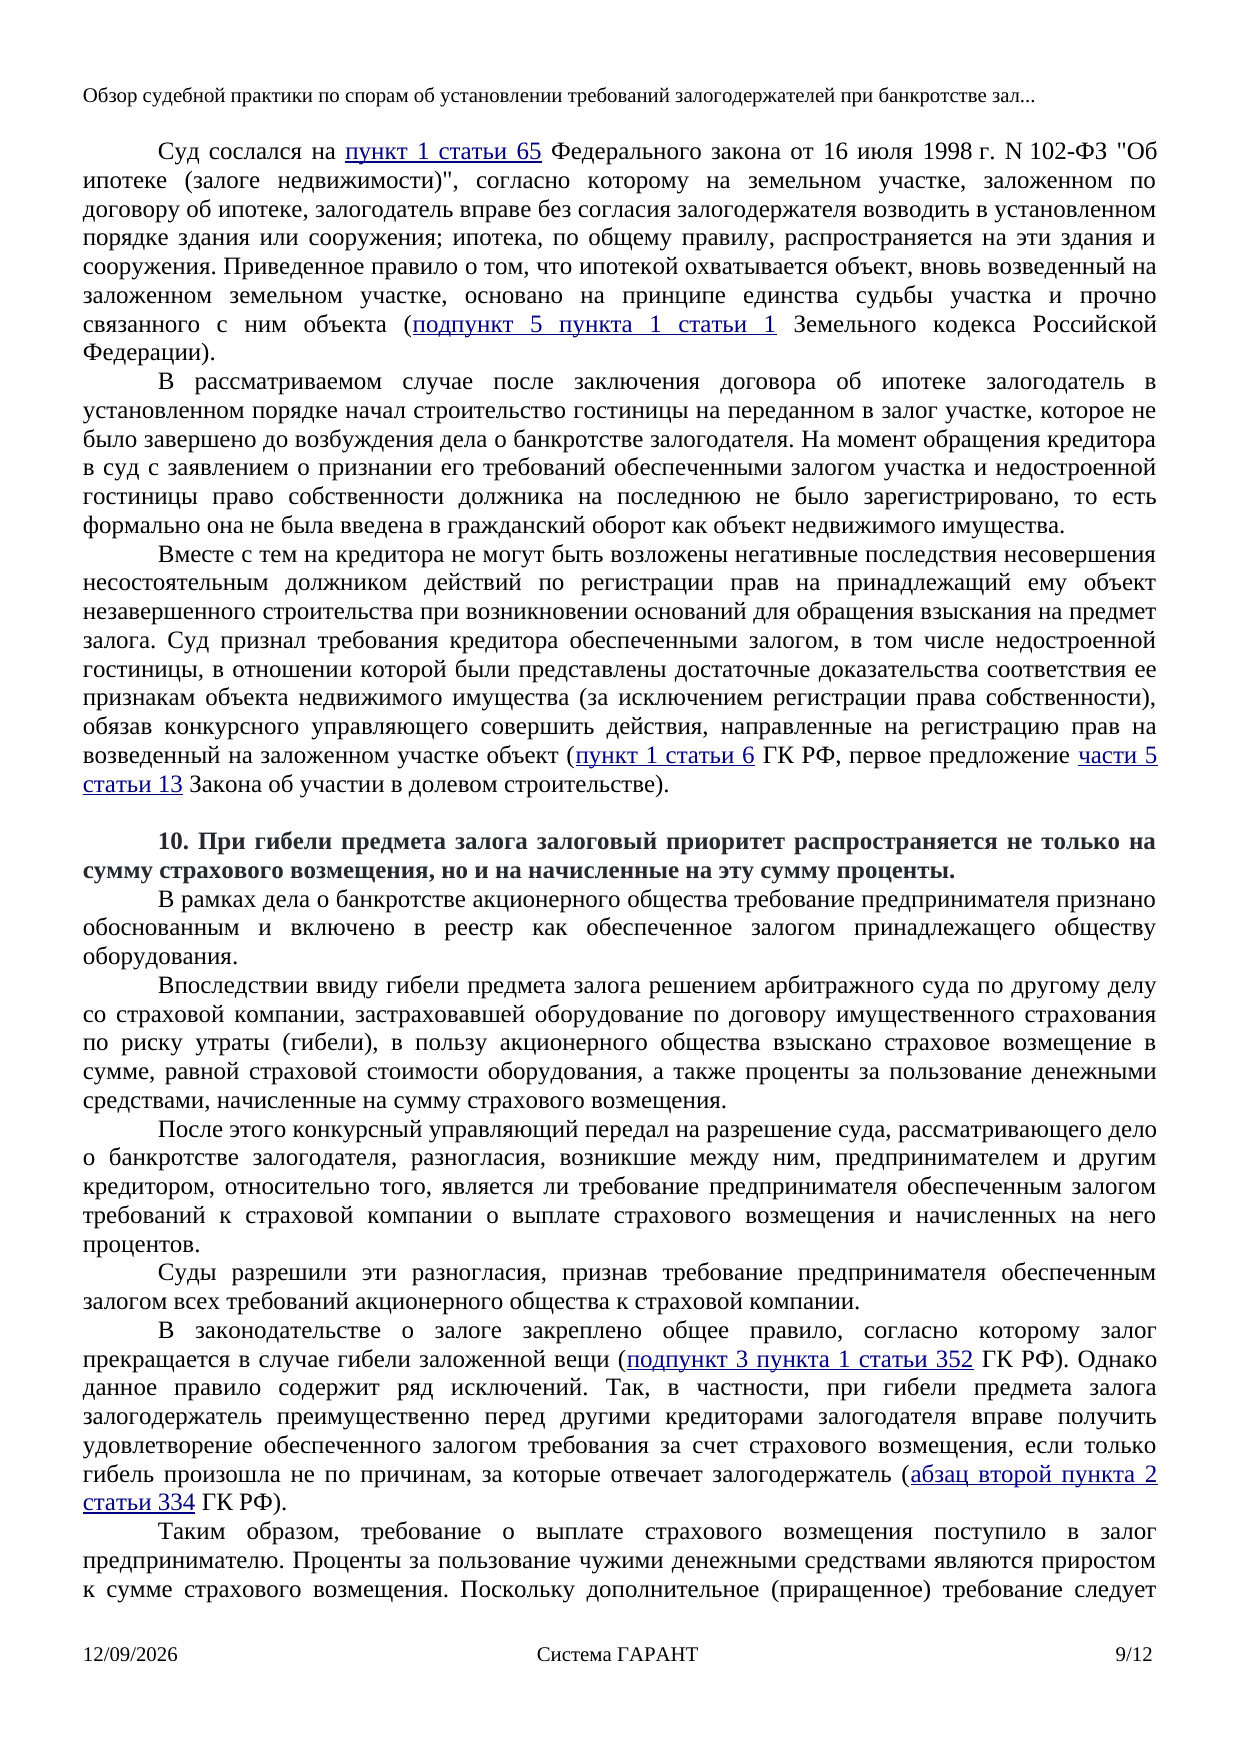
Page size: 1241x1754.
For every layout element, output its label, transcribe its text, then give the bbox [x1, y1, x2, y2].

text В законодательстве о залоге закреплено общее правило, согласно которому залог прекращается в случае гибели заложенной вещи (подпункт 3 пункта 1 статьи 352 ГК РФ). Однако данное правило содержит ряд исключений. Так, в частности, при гибели предмета залога залогодержатель преимущественно перед другими кредиторами залогодателя вправе получить удовлетворение обеспеченного залогом требования за счет страхового возмещения, если только гибель произошла не по причинам, за которые отвечает залогодержатель (абзац второй пункта 2 статьи 334 ГК РФ). [83, 1315, 1157, 1516]
text 10. При гибели предмета залога залоговый приоритет распространяется не только на сумму страхового возмещения, но и на начисленные на эту сумму проценты. [83, 826, 1157, 884]
text В рамках дела о банкротстве акционерного общества требование предпринимателя признано обоснованным и включено в реестр как обеспеченное залогом принадлежащего обществу оборудования. [83, 884, 1157, 970]
text В рассматриваемом случае после заключения договора об ипотеке залогодатель в установленном порядке начал строительство гостиницы на переданном в залог участке, которое не было завершено до возбуждения дела о банкротстве залогодателя. На момент обращения кредитора в суд с заявлением о признании его требований обеспеченными залогом участка и недостроенной гостиницы право собственности должника на последнюю не было зарегистрировано, то есть формально она не была введена в гражданский оборот как объект недвижимого имущества. [83, 366, 1157, 539]
text После этого конкурсный управляющий передал на разрешение суда, рассматривающего дело о банкротстве залогодателя, разногласия, возникшие между ним, предпринимателем и другим кредитором, относительно того, является ли требование предпринимателя обеспеченным залогом требований к страховой компании о выплате страхового возмещения и начисленных на него процентов. [83, 1114, 1157, 1257]
text Вместе с тем на кредитора не могут быть возложены негативные последствия несовершения несостоятельным должником действий по регистрации прав на принадлежащий ему объект незавершенного строительства при возникновении оснований для обращения взыскания на предмет залога. Суд признал требования кредитора обеспеченными залогом, в том числе недостроенной гостиницы, в отношении которой были представлены достаточные доказательства соответствия ее признакам объекта недвижимого имущества (за исключением регистрации права собственности), обязав конкурсного управляющего совершить действия, направленные на регистрацию прав на возведенный на заложенном участке объект (пункт 1 статьи 6 ГК РФ, первое предложение части 5 статьи 13 Закона об участии в долевом строительстве). [83, 539, 1157, 797]
text Суды разрешили эти разногласия, признав требование предпринимателя обеспеченным залогом всех требований акционерного общества к страховой компании. [83, 1257, 1157, 1315]
text Таким образом, требование о выплате страхового возмещения поступило в залог предпринимателю. Проценты за пользование чужими денежными средствами являются приростом к сумме страхового возмещения. Поскольку дополнительное (приращенное) требование следует [83, 1516, 1157, 1602]
text Суд сослался на пункт 1 статьи 65 Федерального закона от 16 июля 1998 г. N 102-ФЗ "Об ипотеке (залоге недвижимости)", согласно которому на земельном участке, заложенном по договору об ипотеке, залогодатель вправе без согласия залогодержателя возводить в установленном порядке здания или сооружения; ипотека, по общему правилу, распространяется на эти здания и сооружения. Приведенное правило о том, что ипотекой охватывается объект, вновь возведенный на заложенном земельном участке, основано на принципе единства судьбы участка и прочно связанного с ним объекта (подпункт 5 пункта 1 статьи 1 Земельного кодекса Российской Федерации). [83, 136, 1157, 366]
text Впоследствии ввиду гибели предмета залога решением арбитражного суда по другому делу со страховой компании, застраховавшей оборудование по договору имущественного страхования по риску утраты (гибели), в пользу акционерного общества взыскано страховое возмещение в сумме, равной страховой стоимости оборудования, а также проценты за пользование денежными средствами, начисленные на сумму страхового возмещения. [83, 970, 1157, 1114]
